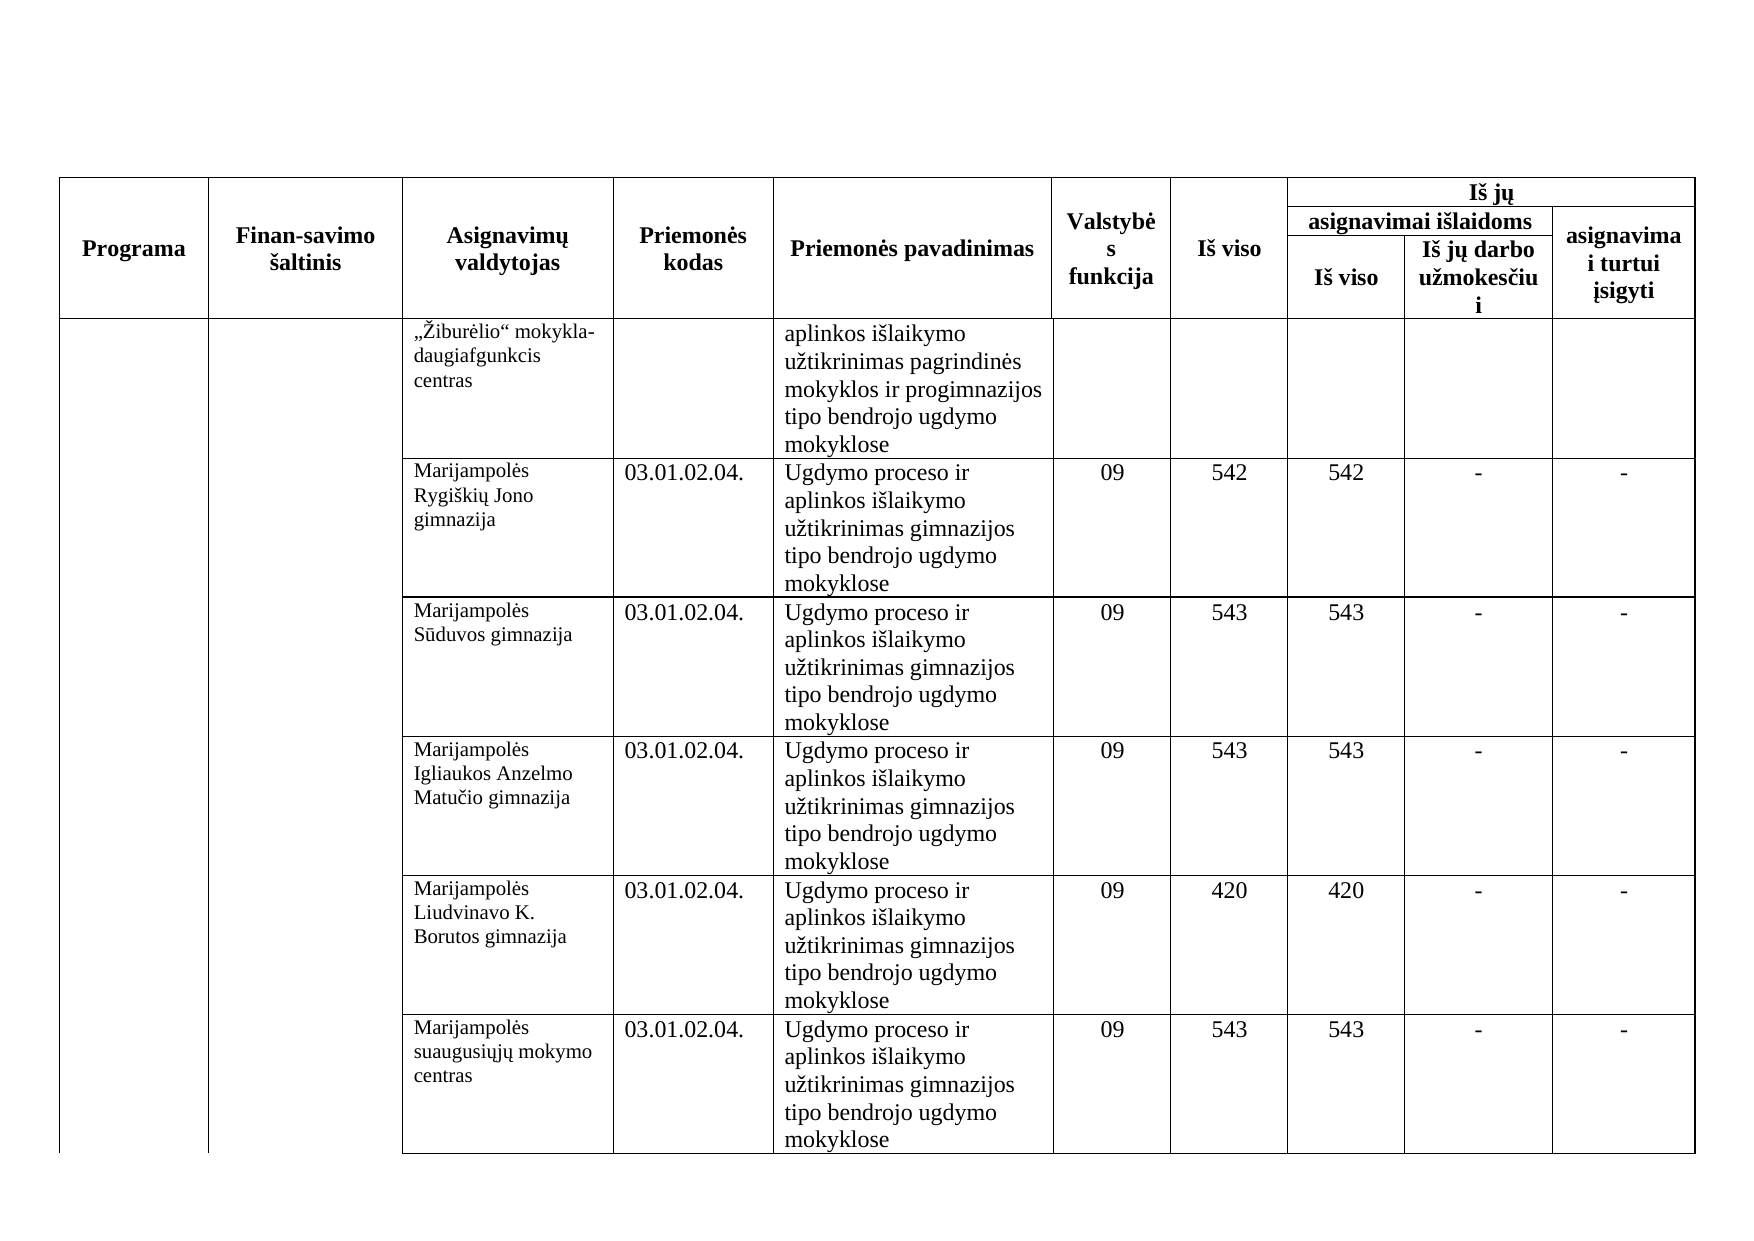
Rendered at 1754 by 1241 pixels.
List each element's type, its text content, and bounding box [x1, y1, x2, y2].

table_cell [209, 1014, 402, 1153]
table_cell Iš viso [1288, 236, 1404, 318]
table_cell [60, 875, 208, 1014]
table_cell [60, 596, 208, 736]
table_cell [60, 458, 208, 596]
table_cell - [1405, 598, 1552, 736]
table_cell [209, 736, 402, 874]
table_cell 543 [1171, 1015, 1287, 1153]
table_cell Ugdymo proceso ir aplinkos išlaikymo užtikrinimas gimnazijos tipo bendrojo ugdymo mokyklose [774, 598, 1053, 736]
table_cell 09 [1054, 737, 1170, 874]
table_header Priemonės pavadinimas [774, 178, 1051, 318]
table_cell [1171, 319, 1287, 457]
table_cell aplinkos išlaikymo užtikrinimas pagrindinės mokyklos ir progimnazijos tipo bendrojo ugdymo mokyklose [774, 319, 1053, 457]
table_cell 03.01.02.04. [614, 598, 773, 736]
table_cell - [1553, 1015, 1694, 1153]
table_cell 03.01.02.04. [614, 876, 773, 1014]
table_header Finan-savimo šaltinis [209, 178, 402, 318]
table_header Asignavimų valdytojas [403, 178, 613, 318]
table_cell - [1553, 876, 1694, 1014]
table_cell - [1553, 459, 1694, 596]
table_cell [60, 1014, 208, 1153]
table_cell 09 [1054, 1015, 1170, 1153]
table_cell 09 [1054, 459, 1170, 596]
table_cell Ugdymo proceso ir aplinkos išlaikymo užtikrinimas gimnazijos tipo bendrojo ugdymo mokyklose [774, 876, 1053, 1014]
table_cell 543 [1171, 737, 1287, 874]
table_cell [1288, 319, 1404, 457]
table_cell - [1405, 459, 1552, 596]
table_cell Ugdymo proceso ir aplinkos išlaikymo užtikrinimas gimnazijos tipo bendrojo ugdymo mokyklose [774, 459, 1053, 596]
table_header Programa [60, 178, 208, 318]
table_cell 09 [1054, 598, 1170, 736]
table_cell [209, 458, 402, 596]
table_cell - [1553, 737, 1694, 874]
table_cell [209, 319, 402, 457]
table_cell 03.01.02.04. [614, 1015, 773, 1153]
table_cell Ugdymo proceso ir aplinkos išlaikymo užtikrinimas gimnazijos tipo bendrojo ugdymo mokyklose [774, 737, 1053, 874]
table_cell asignavimai turtui įsigyti [1553, 207, 1694, 318]
table_cell 543 [1288, 598, 1404, 736]
table_cell 543 [1288, 1015, 1404, 1153]
table_cell 543 [1288, 737, 1404, 874]
table_cell 03.01.02.04. [614, 459, 773, 596]
table_header Priemonės kodas [614, 178, 773, 318]
table_cell [209, 875, 402, 1014]
table_cell - [1405, 319, 1552, 457]
table_cell - [1405, 737, 1552, 874]
table_cell 09 [1054, 876, 1170, 1014]
table_cell 03.01.02.04. [614, 737, 773, 874]
table_cell 420 [1288, 876, 1404, 1014]
table_cell Iš jų darbo užmokesčiui [1405, 236, 1552, 318]
table_cell - [1405, 876, 1552, 1014]
table_cell Marijampolės Igliaukos Anzelmo Matučio gimnazija [403, 737, 613, 874]
table_cell asignavimai išlaidoms [1288, 207, 1552, 234]
table_cell [209, 596, 402, 736]
table_cell „Žiburėlio“ mokykla-daugiafgunkcis centras [403, 319, 613, 457]
table_cell - [1405, 1015, 1552, 1153]
table_cell [60, 319, 208, 457]
table_cell [60, 736, 208, 874]
table_cell Marijampolės suaugusiųjų mokymo centras [403, 1015, 613, 1153]
table_header Iš jų [1288, 178, 1694, 206]
table_cell Ugdymo proceso ir aplinkos išlaikymo užtikrinimas gimnazijos tipo bendrojo ugdymo mokyklose [774, 1015, 1053, 1153]
table_cell 542 [1288, 459, 1404, 596]
table_header Valstybės funkcija [1052, 178, 1170, 318]
table_cell [614, 319, 773, 457]
table_cell Marijampolės Liudvinavo K. Borutos gimnazija [403, 876, 613, 1014]
table_header Iš viso [1171, 178, 1287, 318]
table_cell 543 [1171, 598, 1287, 736]
table_cell [1054, 319, 1170, 457]
table_cell - [1553, 319, 1694, 457]
table_cell Marijampolės Sūduvos gimnazija [403, 598, 613, 736]
table_cell - [1553, 598, 1694, 736]
table_cell 542 [1171, 459, 1287, 596]
table_cell 420 [1171, 876, 1287, 1014]
table_cell Marijampolės Rygiškių Jono gimnazija [403, 459, 613, 596]
